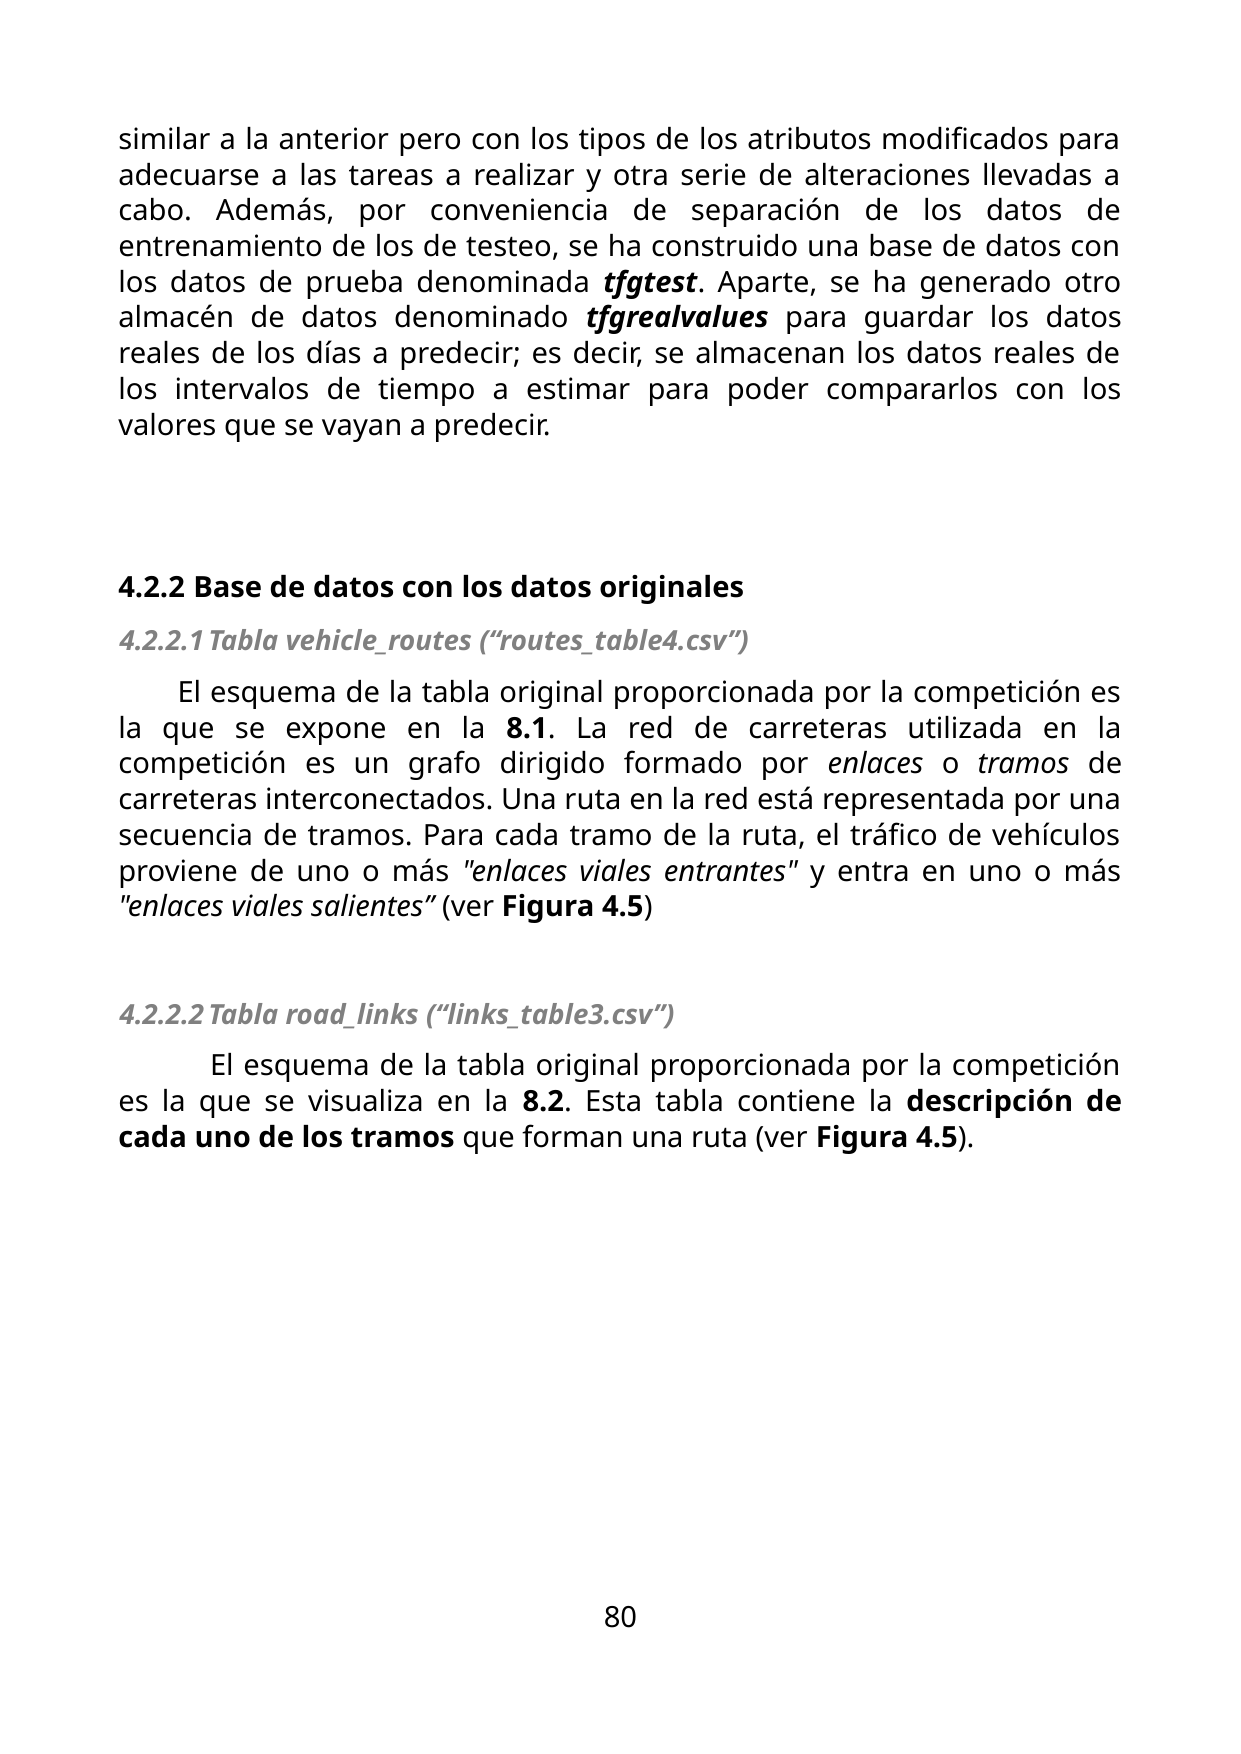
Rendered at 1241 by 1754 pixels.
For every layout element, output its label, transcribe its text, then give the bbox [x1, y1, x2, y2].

text El esquema de la tabla original proporcionada por la competición es la que se expone en la Tabla 8.1. La red de carreteras utilizada en la competición es un grafo dirigido formado por enlaces o tramos de carreteras interconectados. Una ruta en la red está representada por una secuencia de tramos. Para cada tramo de la ruta, el tráfico de vehículos proviene de uno o más "enlaces viales entrantes" y entra en uno o más "enlaces viales salientes” (ver Figura 4.5) [118, 671, 1122, 925]
subtitle Base de datos con los datos originales [118, 567, 1122, 606]
subtitle Tabla vehicle_routes (“routes_table4.csv”) [119, 621, 1122, 659]
text similar a la anterior pero con los tipos de los atributos modificados para adecuarse a las tareas a realizar y otra serie de alteraciones llevadas a cabo. Además, por conveniencia de separación de los datos de entrenamiento de los de testeo, se ha construido una base de datos con los datos de prueba denominada tfgtest. Aparte, se ha generado otro almacén de datos denominado tfgrealvalues para guardar los datos reales de los días a predecir; es decir, se almacenan los datos reales de los intervalos de tiempo a estimar para poder compararlos con los valores que se vayan a predecir. [118, 118, 1122, 444]
subtitle Tabla road_links (“links_table3.csv”) [119, 994, 1122, 1032]
text El esquema de la tabla original proporcionada por la competición es la que se visualiza en la Tabla 8.2. Esta tabla contiene la descripción de cada uno de los tramos que forman una ruta (ver Figura 4.5). [118, 1044, 1122, 1156]
